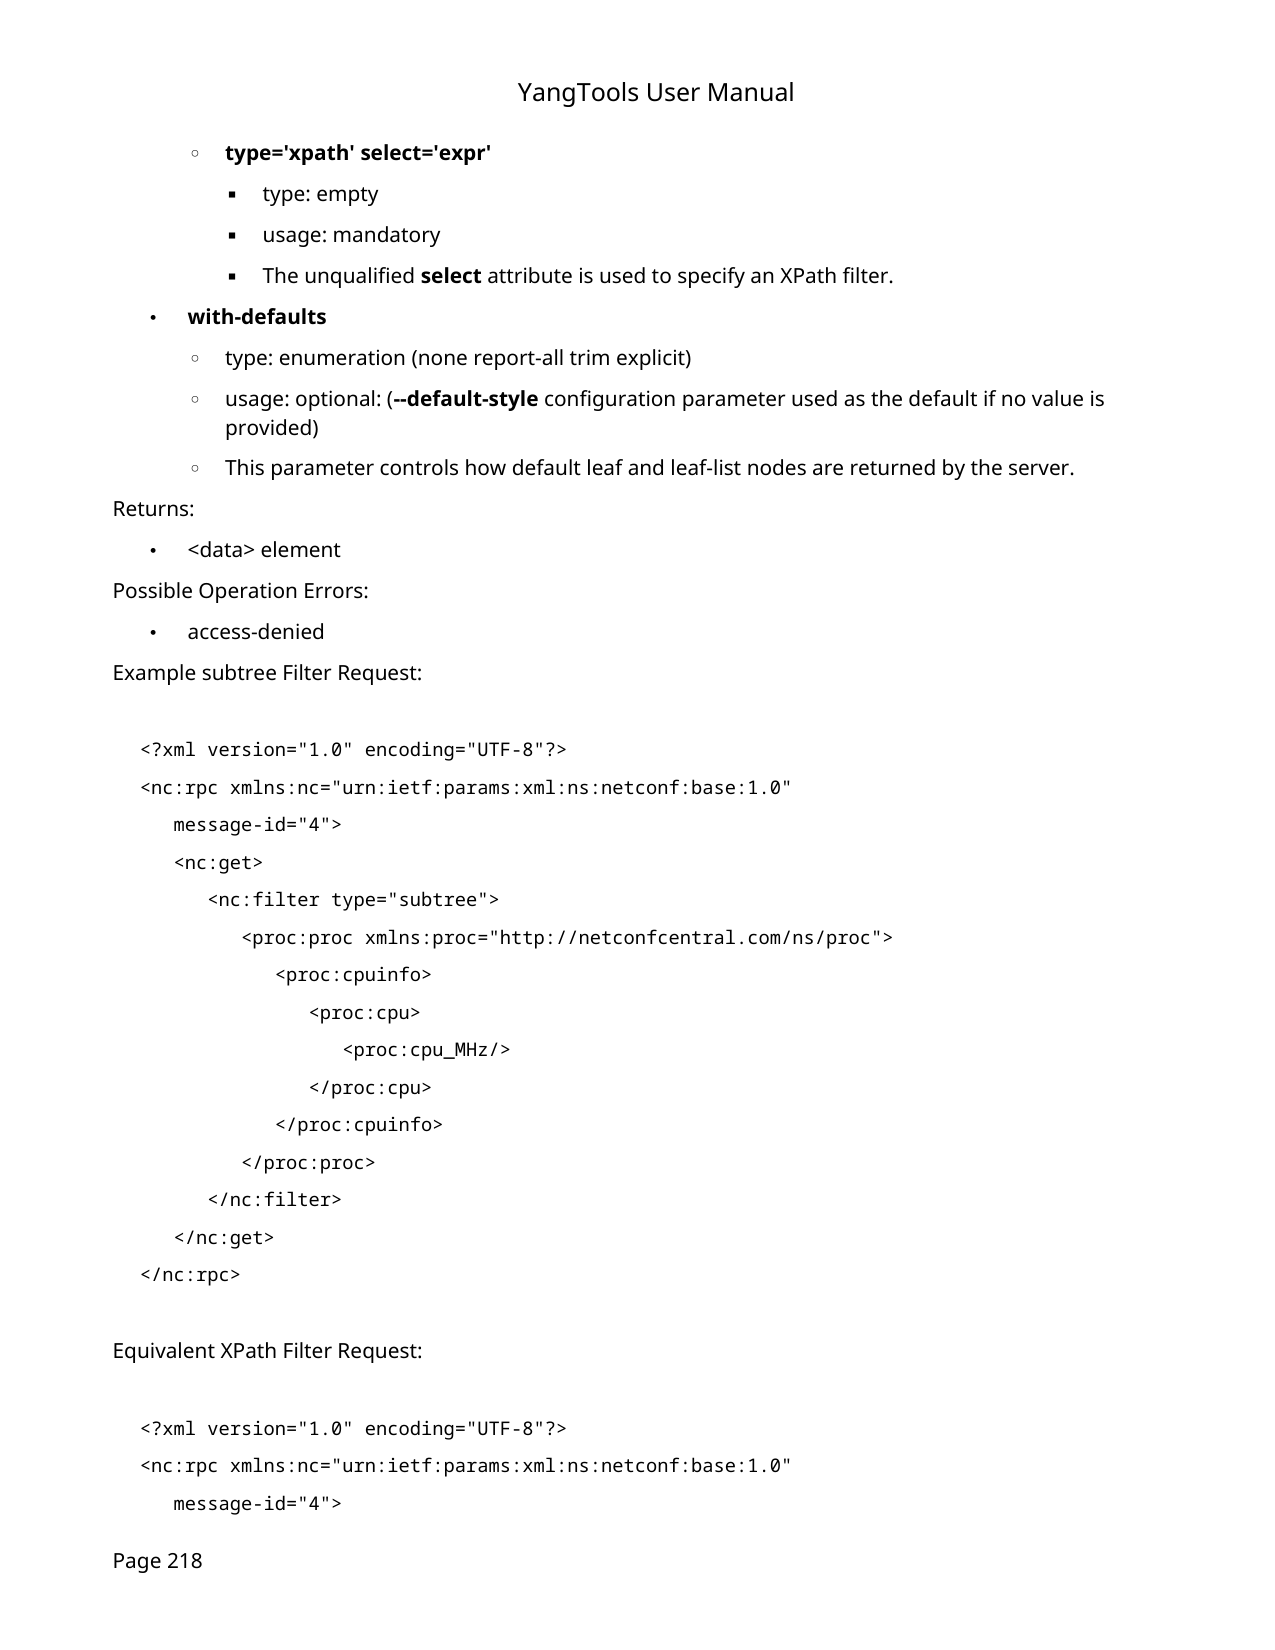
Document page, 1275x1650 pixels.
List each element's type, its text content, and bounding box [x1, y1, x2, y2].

text <nc:rpc xmlns:nc="urn:ietf:params:xml:ns:netconf:base:1.0" [139, 774, 1200, 800]
text Returns: [112, 494, 1200, 523]
text <?xml version="1.0" encoding="UTF-8"?> [139, 1415, 1200, 1441]
list with-defaults [150, 302, 1200, 331]
text </proc:proc> [139, 1149, 1200, 1175]
text message-id="4"> [139, 812, 1200, 837]
text <proc:cpu> [139, 999, 1200, 1025]
list usage: mandatory [225, 220, 1200, 249]
text <proc:proc xmlns:proc="http://netconfcentral.com/ns/proc"> [139, 924, 1200, 950]
list This parameter controls how default leaf and leaf-list nodes are returned by the server. [187, 453, 1200, 482]
text </proc:cpu> [139, 1074, 1200, 1100]
list type: empty [225, 179, 1200, 208]
text message-id="4"> [139, 1490, 1200, 1516]
text <nc:get> [139, 849, 1200, 875]
text </nc:get> [139, 1224, 1200, 1250]
list access-denied [150, 617, 1200, 646]
text </nc:rpc> [139, 1262, 1200, 1287]
text Possible Operation Errors: [112, 576, 1200, 605]
text <nc:rpc xmlns:nc="urn:ietf:params:xml:ns:netconf:base:1.0" [139, 1453, 1200, 1478]
text Example subtree Filter Request: [112, 658, 1200, 687]
text <proc:cpuinfo> [139, 962, 1200, 987]
list The unqualified select attribute is used to specify an XPath filter. [225, 261, 1200, 290]
list usage: optional: (--default-style configuration parameter used as the default if no value is provided) [187, 384, 1200, 441]
text Equivalent XPath Filter Request: [112, 1337, 1200, 1365]
list type='xpath' select='expr' [187, 138, 1200, 167]
text <proc:cpu_MHz/> [139, 1037, 1200, 1062]
text <?xml version="1.0" encoding="UTF-8"?> [139, 737, 1200, 762]
list type: enumeration (none report-all trim explicit) [187, 343, 1200, 372]
list <data> element [150, 535, 1200, 564]
text </proc:cpuinfo> [139, 1112, 1200, 1137]
text </nc:filter> [139, 1187, 1200, 1212]
text <nc:filter type="subtree"> [139, 887, 1200, 912]
